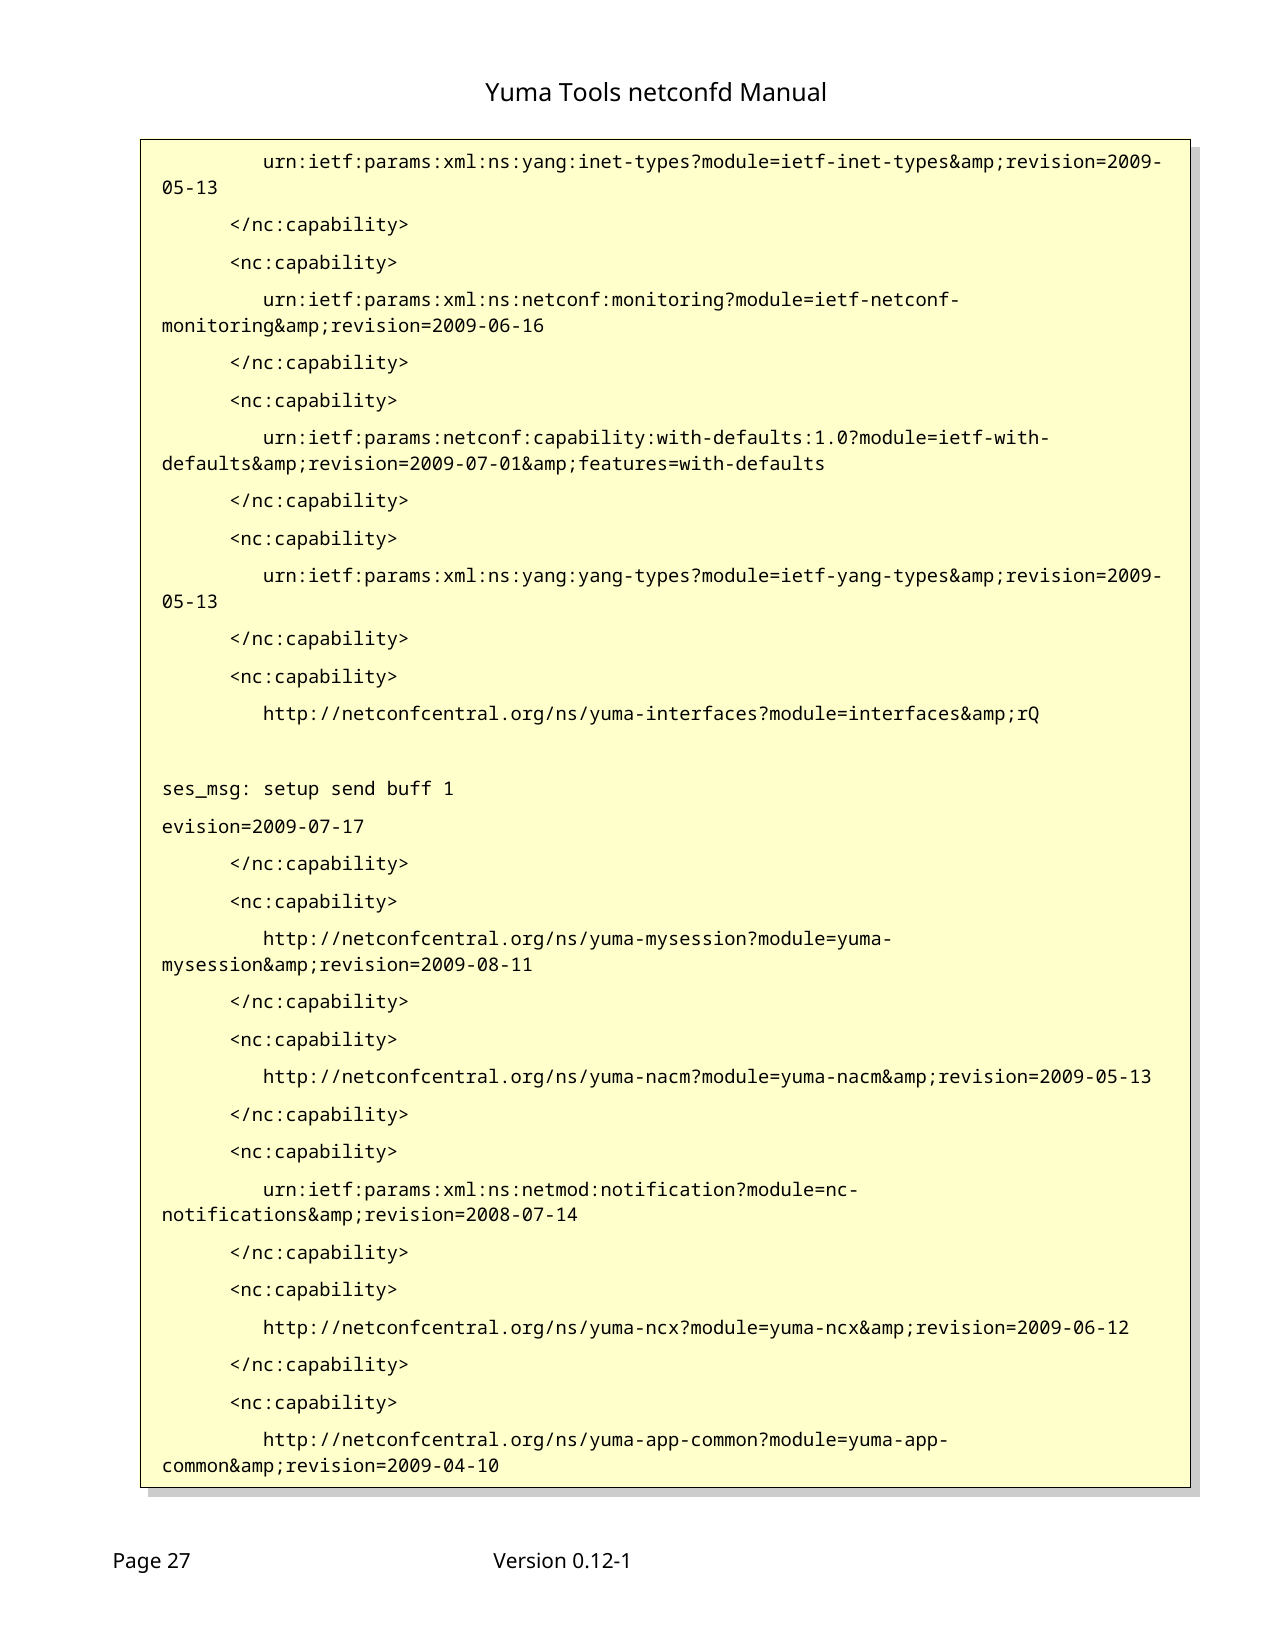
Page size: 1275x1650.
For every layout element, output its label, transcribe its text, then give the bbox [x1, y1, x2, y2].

text <nc:capability> [141, 1129, 1190, 1164]
text </nc:capability> [141, 979, 1190, 1014]
text </nc:capability> [141, 1229, 1190, 1265]
text urn:ietf:params:xml:ns:yang:inet-types?module=ietf-inet-types&amp;revision=2009-05-13 [141, 140, 1190, 199]
text <nc:capability> [141, 1379, 1190, 1415]
text ses_msg: setup send buff 1 [141, 766, 1190, 801]
text evision=2009-07-17 [141, 803, 1190, 839]
text <nc:capability> [141, 515, 1190, 551]
text <nc:capability> [141, 878, 1190, 914]
text urn:ietf:params:xml:ns:netmod:notification?module=nc-notifications&amp;revision=2008-07-14 [141, 1166, 1190, 1227]
text <nc:capability> [141, 377, 1190, 413]
text </nc:capability> [141, 616, 1190, 651]
text http://netconfcentral.org/ns/yuma-ncx?module=yuma-ncx&amp;revision=2009-06-12 [141, 1304, 1190, 1340]
text </nc:capability> [141, 478, 1190, 513]
text <nc:capability> [141, 239, 1190, 274]
text <nc:capability> [141, 653, 1190, 689]
text <nc:capability> [141, 1016, 1190, 1052]
text </nc:capability> [141, 1091, 1190, 1127]
text http://netconfcentral.org/ns/yuma-interfaces?module=interfaces&amp;rQ [141, 691, 1190, 726]
text urn:ietf:params:xml:ns:yang:yang-types?module=ietf-yang-types&amp;revision=2009-05-13 [141, 553, 1190, 614]
text </nc:capability> [141, 339, 1190, 375]
text http://netconfcentral.org/ns/yuma-app-common?module=yuma-app-common&amp;revision=2009-04-10 [141, 1417, 1190, 1487]
text </nc:capability> [141, 841, 1190, 876]
text </nc:capability> [141, 202, 1190, 237]
text urn:ietf:params:netconf:capability:with-defaults:1.0?module=ietf-with-defaults&amp;revision=2009-07-01&amp;features=with-defaults [141, 414, 1190, 476]
text http://netconfcentral.org/ns/yuma-mysession?module=yuma-mysession&amp;revision=2009-08-11 [141, 916, 1190, 977]
text </nc:capability> [141, 1342, 1190, 1377]
text urn:ietf:params:xml:ns:netconf:monitoring?module=ietf-netconf-monitoring&amp;revision=2009-06-16 [141, 277, 1190, 338]
text <nc:capability> [141, 1267, 1190, 1302]
text http://netconfcentral.org/ns/yuma-nacm?module=yuma-nacm&amp;revision=2009-05-13 [141, 1054, 1190, 1089]
